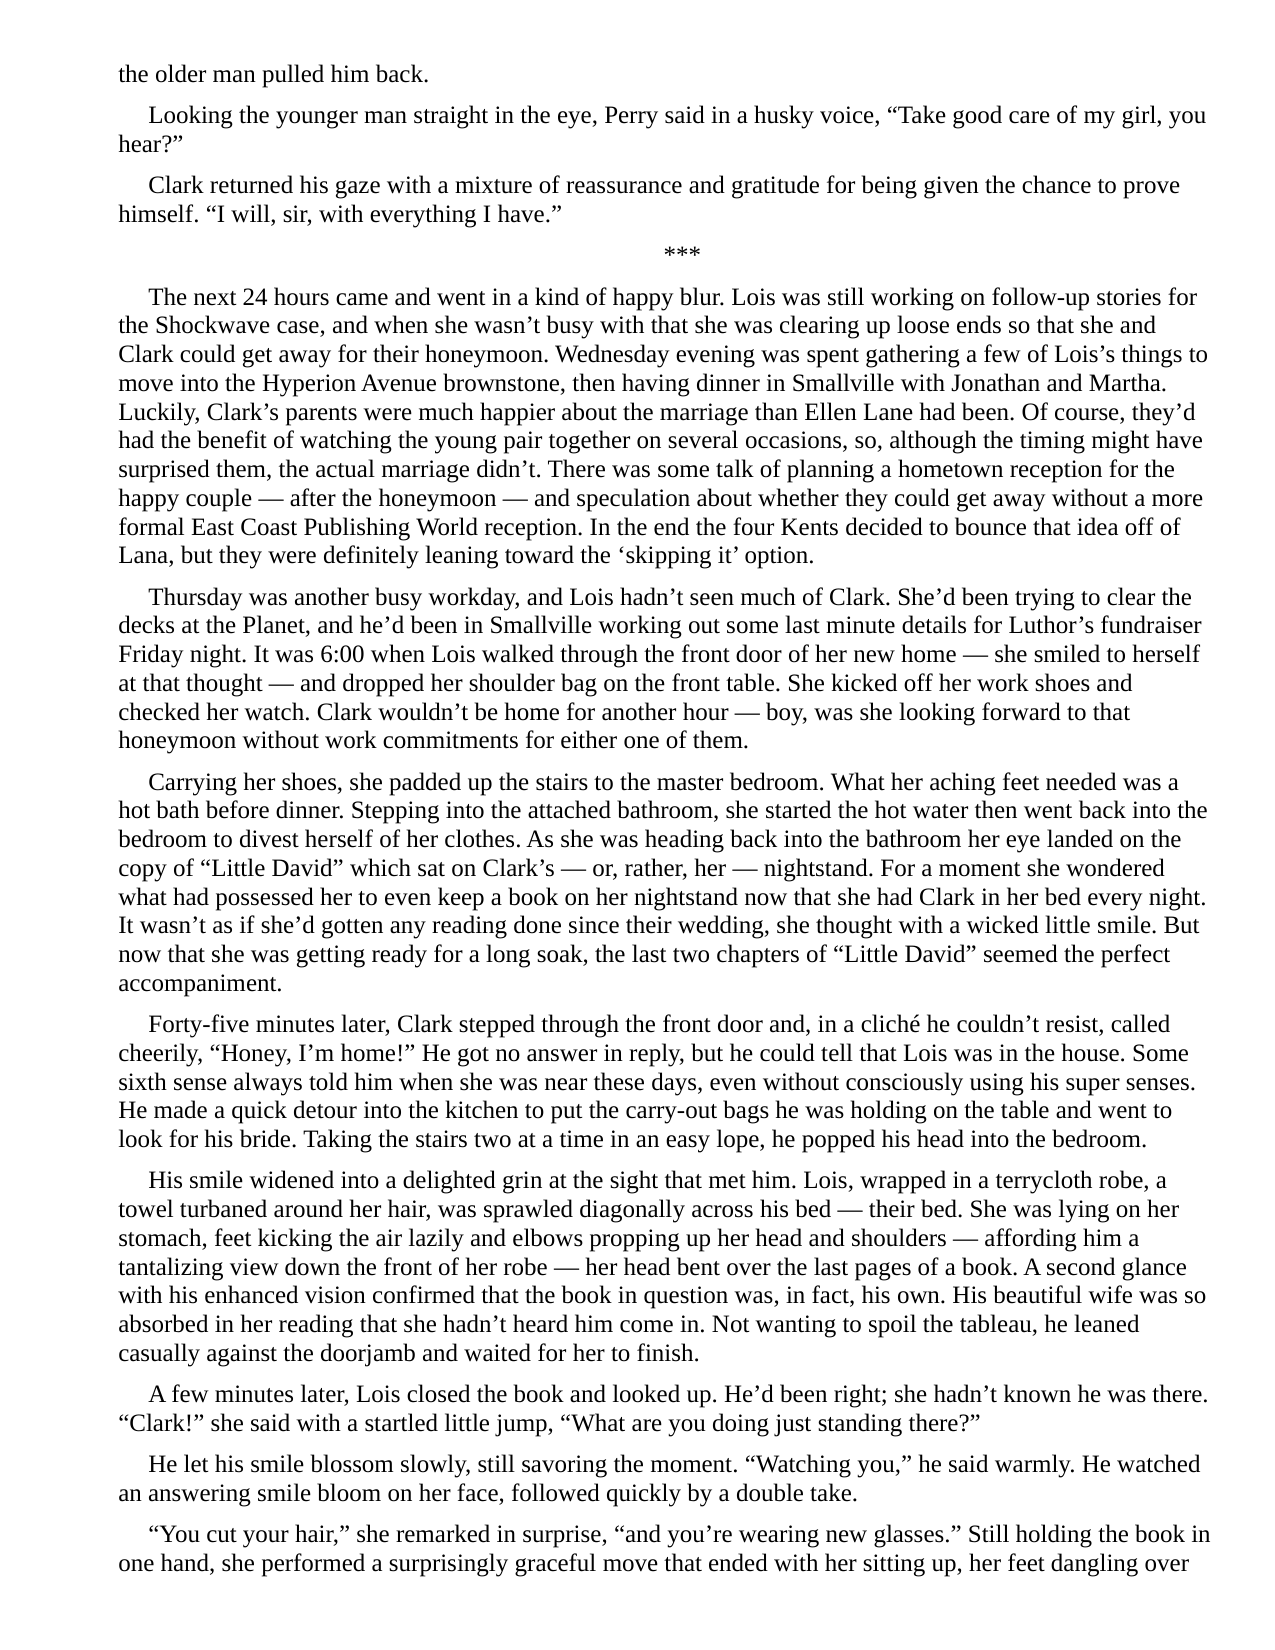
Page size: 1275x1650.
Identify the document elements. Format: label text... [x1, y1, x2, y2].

text “You cut your hair,” she remarked in surprise, “and you’re wearing new glasses.” Still holding the book in one hand, she performed a surprisingly graceful move that ended with her sitting up, her feet dangling over [118, 1519, 1216, 1577]
text *** [118, 240, 1216, 269]
text Carrying her shoes, she padded up the stairs to the master bedroom. What her aching feet needed was a hot bath before dinner. Stepping into the attached bathroom, she started the hot water then went back into the bedroom to divest herself of her clothes. As she was heading back into the bathroom her eye landed on the copy of “Little David” which sat on Clark’s — or, rather, her — nightstand. For a moment she wondered what had possessed her to even keep a book on her nightstand now that she had Clark in her bed every night. It wasn’t as if she’d gotten any reading done since their wedding, she thought with a wicked little smile. But now that she was getting ready for a long soak, the last two chapters of “Little David” seemed the perfect accompaniment. [118, 767, 1216, 997]
text Looking the younger man straight in the eye, Perry said in a husky voice, “Take good care of my girl, you hear?” [118, 100, 1216, 158]
text Forty-five minutes later, Clark stepped through the front door and, in a cliché he couldn’t resist, called cheerily, “Honey, I’m home!” He got no answer in reply, but he could tell that Lois was in the house. Some sixth sense always told him when she was near these days, even without consciously using his super senses. He made a quick detour into the kitchen to put the carry-out bags he was holding on the table and went to look for his bride. Taking the stairs two at a time in an easy lope, he popped his head into the bedroom. [118, 1009, 1216, 1153]
text the older man pulled him back. [118, 59, 1216, 88]
text His smile widened into a delighted grin at the sight that met him. Lois, wrapped in a terrycloth robe, a towel turbaned around her hair, was sprawled diagonally across his bed — their bed. She was lying on her stomach, feet kicking the air lazily and elbows propping up her head and shoulders — affording him a tantalizing view down the front of her robe — her head bent over the last pages of a book. A second glance with his enhanced vision confirmed that the book in question was, in fact, his own. His beautiful wife was so absorbed in her reading that she hadn’t heard him come in. Not wanting to spoil the tableau, he leaned casually against the doorjamb and waited for her to finish. [118, 1165, 1216, 1367]
text A few minutes later, Lois closed the book and looked up. He’d been right; she hadn’t known he was there. “Clark!” she said with a startled little jump, “What are you doing just standing there?” [118, 1379, 1216, 1437]
text Thursday was another busy workday, and Lois hadn’t seen much of Clark. She’d been trying to clear the decks at the Planet, and he’d been in Smallville working out some last minute details for Luthor’s fundraiser Friday night. It was 6:00 when Lois walked through the front door of her new home — she smiled to herself at that thought — and dropped her shoulder bag on the front table. She kicked off her work shoes and checked her watch. Clark wouldn’t be home for another hour — boy, was she looking forward to that honeymoon without work commitments for either one of them. [118, 582, 1216, 754]
text He let his smile blossom slowly, still savoring the moment. “Watching you,” he said warmly. He watched an answering smile bloom on her face, followed quickly by a double take. [118, 1449, 1216, 1507]
text Clark returned his gaze with a mixture of reassurance and gratitude for being given the chance to prove himself. “I will, sir, with everything I have.” [118, 170, 1216, 228]
text The next 24 hours came and went in a kind of happy blur. Lois was still working on follow-up stories for the Shockwave case, and when she wasn’t busy with that she was clearing up loose ends so that she and Clark could get away for their honeymoon. Wednesday evening was spent gathering a few of Lois’s things to move into the Hyperion Avenue brownstone, then having dinner in Smallville with Jonathan and Martha. Luckily, Clark’s parents were much happier about the marriage than Ellen Lane had been. Of course, they’d had the benefit of watching the young pair together on several occasions, so, although the timing might have surprised them, the actual marriage didn’t. There was some talk of planning a hometown reception for the happy couple — after the honeymoon — and speculation about whether they could get away without a more formal East Coast Publishing World reception. In the end the four Kents decided to bounce that idea off of Lana, but they were definitely leaning toward the ‘skipping it’ option. [118, 282, 1216, 569]
